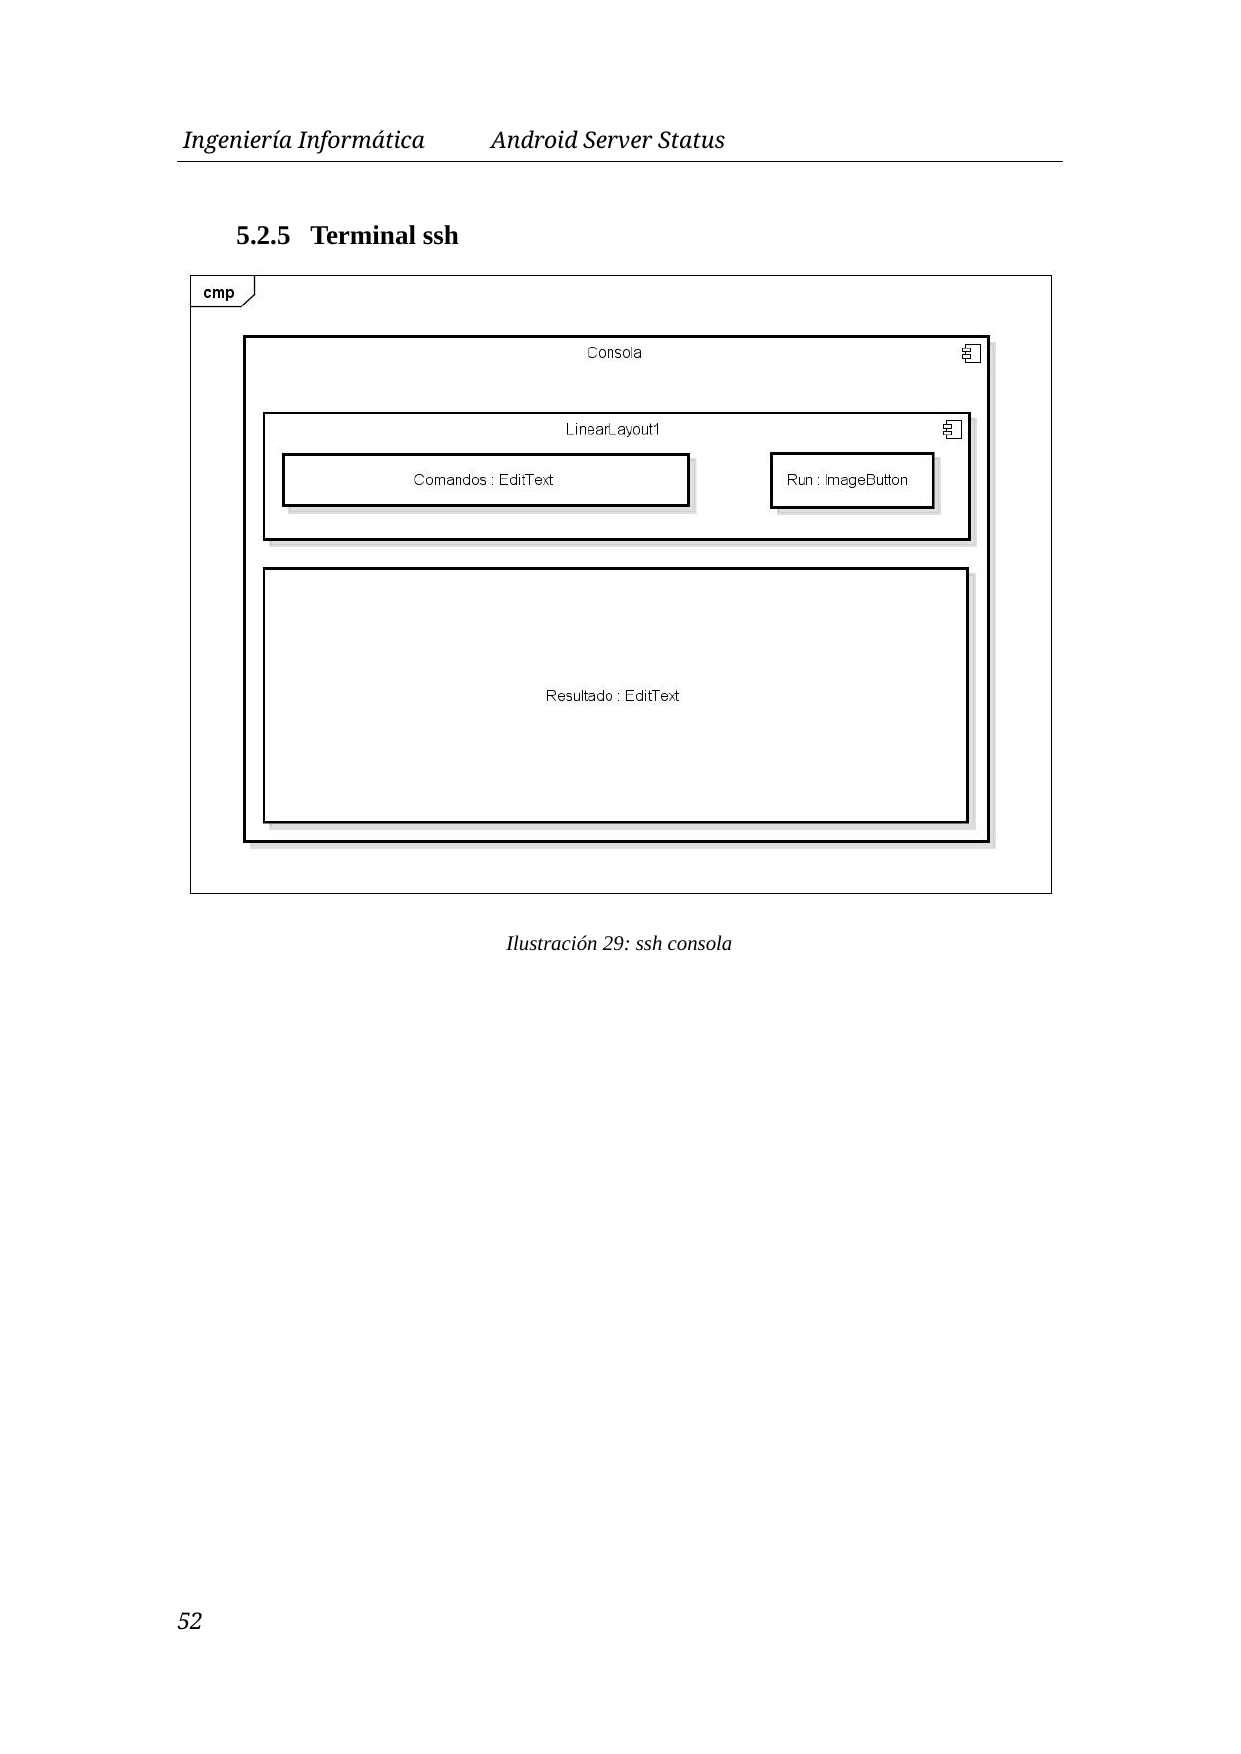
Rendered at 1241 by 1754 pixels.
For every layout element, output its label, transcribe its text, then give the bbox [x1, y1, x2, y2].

subtitle Terminal ssh [236, 219, 1004, 250]
picture [177, 262, 1064, 932]
text Ilustración 29: ssh consola [177, 932, 1063, 955]
